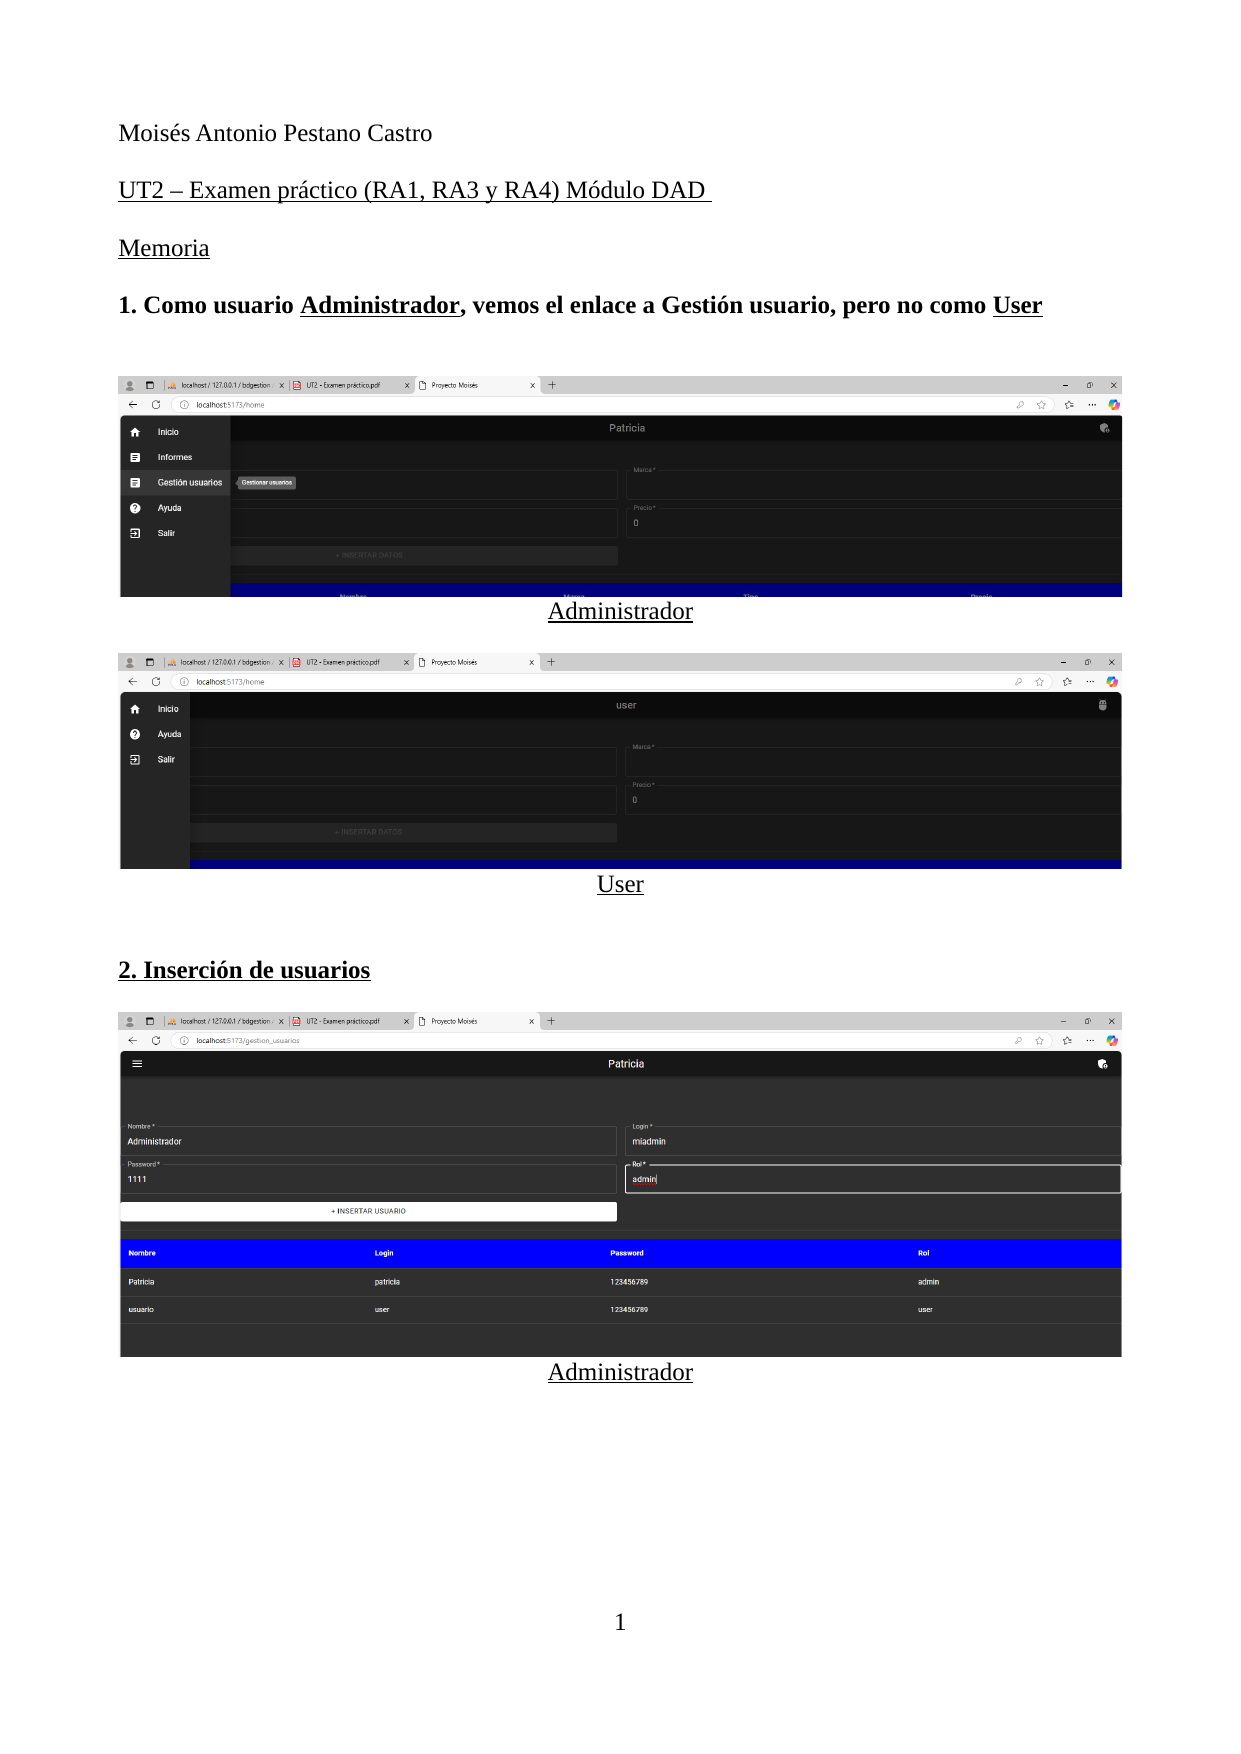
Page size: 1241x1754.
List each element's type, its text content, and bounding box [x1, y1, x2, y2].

text Moisés Antonio Pestano Castro [118, 118, 1122, 147]
picture [118, 1012, 1123, 1357]
text 1. Como usuario Administrador, vemos el enlace a Gestión usuario, pero no como User [118, 291, 1122, 319]
text 2. Inserción de usuarios [118, 955, 1122, 984]
text Administrador [118, 597, 1122, 625]
picture [118, 376, 1123, 597]
text Memoria [118, 233, 1122, 262]
text User [118, 869, 1122, 897]
text Administrador [118, 1357, 1122, 1386]
picture [118, 653, 1123, 869]
text UT2 – Examen práctico (RA1, RA3 y RA4) Módulo DAD [118, 176, 1122, 204]
